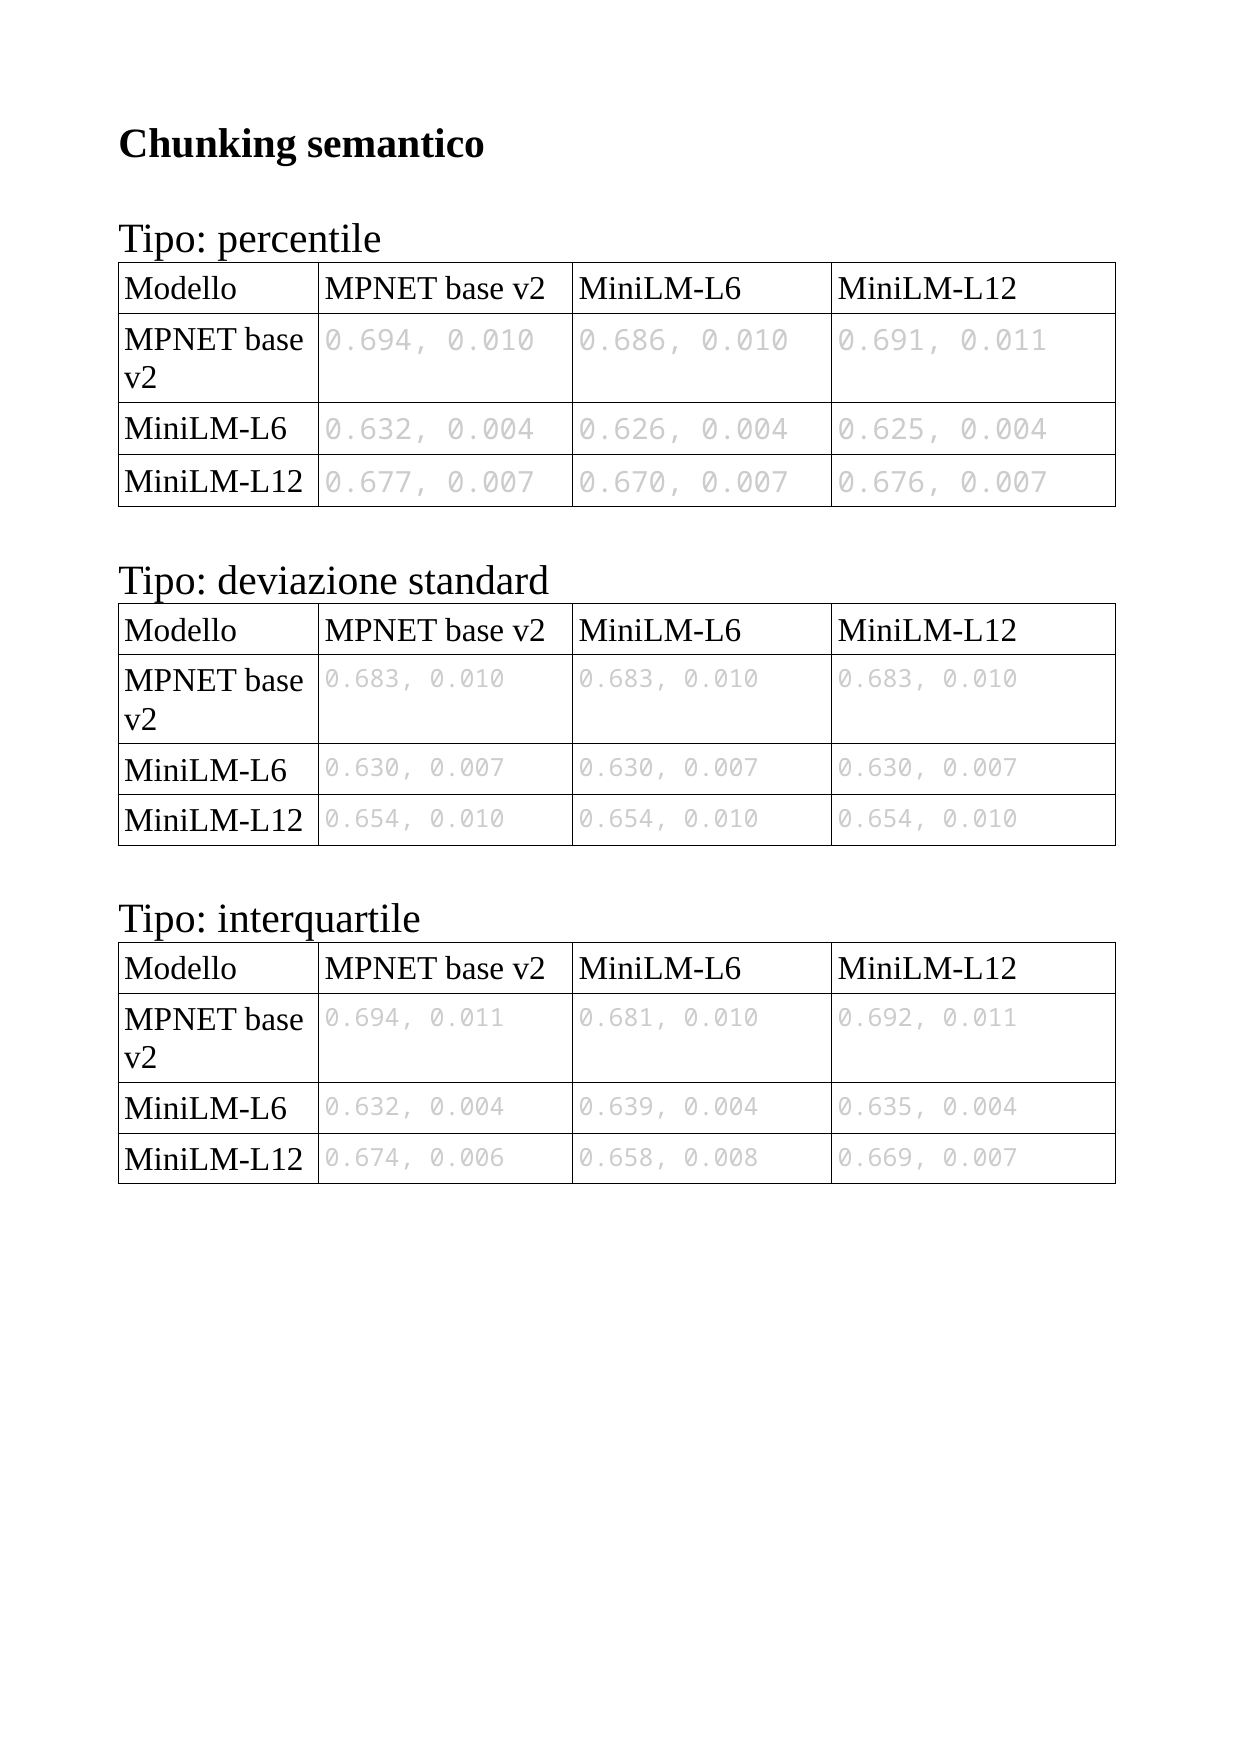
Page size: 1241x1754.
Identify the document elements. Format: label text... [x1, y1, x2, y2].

table_cell 0.683, 0.010 [832, 655, 1115, 743]
table_cell 0.654, 0.010 [832, 795, 1115, 845]
table_cell 0.632, 0.004 [319, 403, 572, 454]
table_cell 0.676, 0.007 [832, 455, 1115, 506]
table_cell 0.669, 0.007 [832, 1134, 1115, 1183]
table_cell 0.683, 0.010 [573, 655, 831, 743]
table_header MPNET base v2 [319, 604, 572, 654]
table_header MiniLM-L12 [832, 604, 1115, 654]
table_header MPNET base v2 [319, 943, 572, 992]
table_cell MiniLM-L6 [119, 403, 318, 454]
table_cell 0.694, 0.011 [319, 994, 572, 1082]
table_cell 0.692, 0.011 [832, 994, 1115, 1082]
table_header MiniLM-L6 [573, 604, 831, 654]
table_header Modello [119, 604, 318, 654]
table_cell 0.674, 0.006 [319, 1134, 572, 1183]
table_header MPNET base v2 [319, 263, 572, 313]
table_cell 0.625, 0.004 [832, 403, 1115, 454]
table_cell 0.632, 0.004 [319, 1083, 572, 1132]
table_cell 0.639, 0.004 [573, 1083, 831, 1132]
table_cell 0.630, 0.007 [832, 744, 1115, 794]
table_header Modello [119, 943, 318, 992]
table_cell 0.691, 0.011 [832, 314, 1115, 402]
text Tipo: deviazione standard [118, 555, 1122, 603]
table_cell 0.694, 0.010 [319, 314, 572, 402]
table_cell 0.677, 0.007 [319, 455, 572, 506]
text Tipo: percentile [118, 214, 1122, 262]
table_cell 0.670, 0.007 [573, 455, 831, 506]
table_cell 0.654, 0.010 [319, 795, 572, 845]
table_header MiniLM-L6 [573, 263, 831, 313]
table_cell 0.683, 0.010 [319, 655, 572, 743]
table_cell MiniLM-L12 [119, 1134, 318, 1183]
table_cell 0.686, 0.010 [573, 314, 831, 402]
table_cell 0.626, 0.004 [573, 403, 831, 454]
table_cell MiniLM-L6 [119, 1083, 318, 1132]
table_cell 0.654, 0.010 [573, 795, 831, 845]
table_header MiniLM-L6 [573, 943, 831, 992]
table_header MiniLM-L12 [832, 263, 1115, 313]
table_cell MPNET base v2 [119, 314, 318, 402]
table_cell MiniLM-L6 [119, 744, 318, 794]
text Tipo: interquartile [118, 894, 1122, 942]
table_cell 0.630, 0.007 [573, 744, 831, 794]
table_cell MPNET base v2 [119, 655, 318, 743]
table_header MiniLM-L12 [832, 943, 1115, 992]
table_header Modello [119, 263, 318, 313]
table_cell MiniLM-L12 [119, 795, 318, 845]
table_cell 0.681, 0.010 [573, 994, 831, 1082]
table_cell MiniLM-L12 [119, 455, 318, 506]
table_cell MPNET base v2 [119, 994, 318, 1082]
text Chunking semantico [118, 118, 1122, 166]
table_cell 0.635, 0.004 [832, 1083, 1115, 1132]
table_cell 0.630, 0.007 [319, 744, 572, 794]
table_cell 0.658, 0.008 [573, 1134, 831, 1183]
